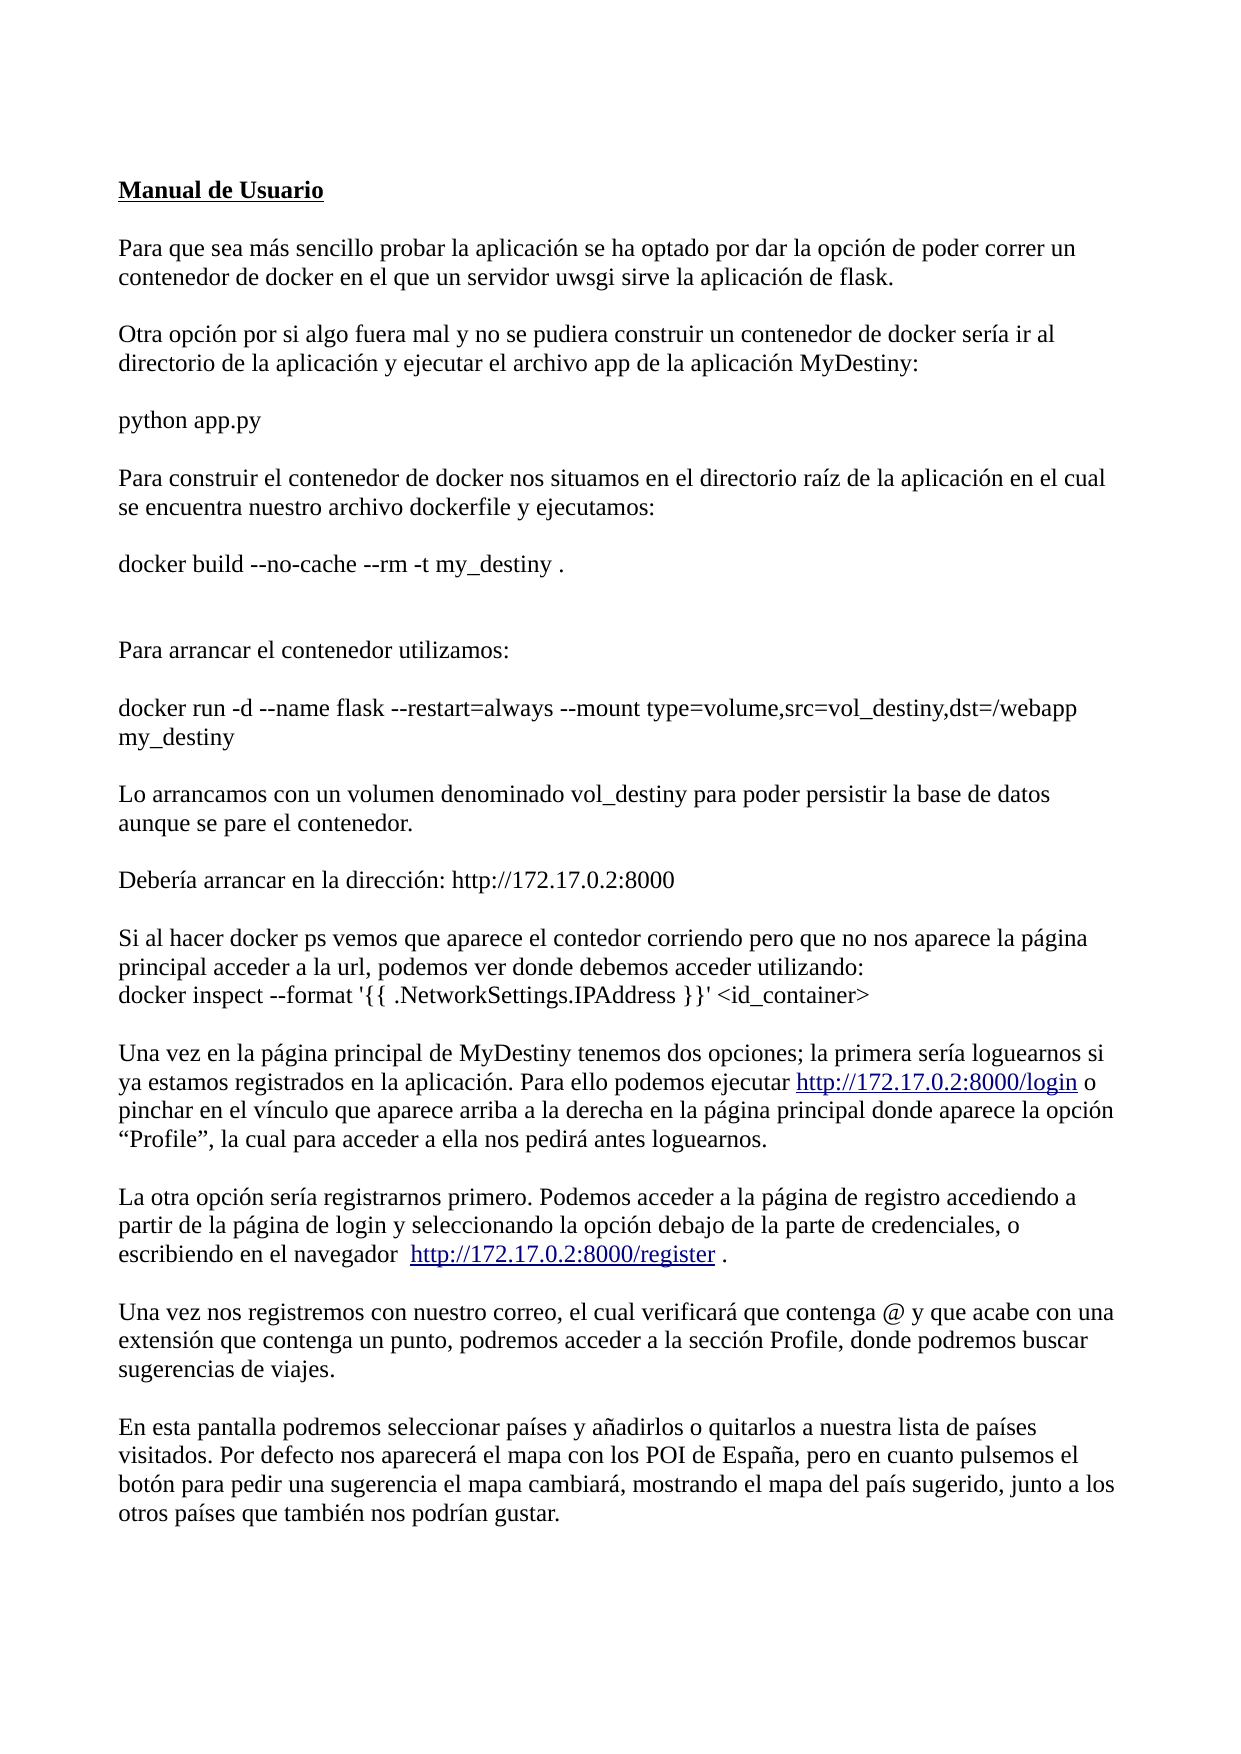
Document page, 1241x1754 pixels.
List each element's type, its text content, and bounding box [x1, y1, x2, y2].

text En esta pantalla podremos seleccionar países y añadirlos o quitarlos a nuestra lista de países visitados. Por defecto nos aparecerá el mapa con los POI de España, pero en cuanto pulsemos el botón para pedir una sugerencia el mapa cambiará, mostrando el mapa del país sugerido, junto a los otros países que también nos podrían gustar. [118, 1412, 1122, 1527]
text python app.py [118, 406, 1122, 434]
text Debería arrancar en la dirección: http://172.17.0.2:8000 [118, 866, 1122, 894]
text Otra opción por si algo fuera mal y no se pudiera construir un contenedor de docker sería ir al directorio de la aplicación y ejecutar el archivo app de la aplicación MyDestiny: [118, 319, 1122, 377]
text Para construir el contenedor de docker nos situamos en el directorio raíz de la aplicación en el cual se encuentra nuestro archivo dockerfile y ejecutamos: [118, 463, 1122, 521]
text docker inspect --format '{{ .NetworkSettings.IPAddress }}' <id_container> [118, 981, 1122, 1009]
text Manual de Usuario [118, 176, 1122, 204]
text Lo arrancamos con un volumen denominado vol_destiny para poder persistir la base de datos aunque se pare el contenedor. [118, 779, 1122, 837]
text Para arrancar el contenedor utilizamos: [118, 636, 1122, 664]
text Si al hacer docker ps vemos que aparece el contedor corriendo pero que no nos aparece la página principal acceder a la url, podemos ver donde debemos acceder utilizando: [118, 923, 1122, 981]
text Una vez nos registremos con nuestro correo, el cual verificará que contenga @ y que acabe con una extensión que contenga un punto, podremos acceder a la sección Profile, donde podremos buscar sugerencias de viajes. [118, 1297, 1122, 1383]
text docker run -d --name flask --restart=always --mount type=volume,src=vol_destiny,dst=/webapp my_destiny [118, 693, 1122, 751]
text La otra opción sería registrarnos primero. Podemos acceder a la página de registro accediendo a partir de la página de login y seleccionando la opción debajo de la parte de credenciales, o escribiendo en el navegador http://172.17.0.2:8000/register . [118, 1182, 1122, 1268]
text docker build --no-cache --rm -t my_destiny . [118, 549, 1122, 578]
text Una vez en la página principal de MyDestiny tenemos dos opciones; la primera sería loguearnos si ya estamos registrados en la aplicación. Para ello podemos ejecutar http://172.17.0.2:8000/login o pinchar en el vínculo que aparece arriba a la derecha en la página principal donde aparece la opción “Profile”, la cual para acceder a ella nos pedirá antes loguearnos. [118, 1038, 1122, 1153]
text Para que sea más sencillo probar la aplicación se ha optado por dar la opción de poder correr un contenedor de docker en el que un servidor uwsgi sirve la aplicación de flask. [118, 233, 1122, 291]
